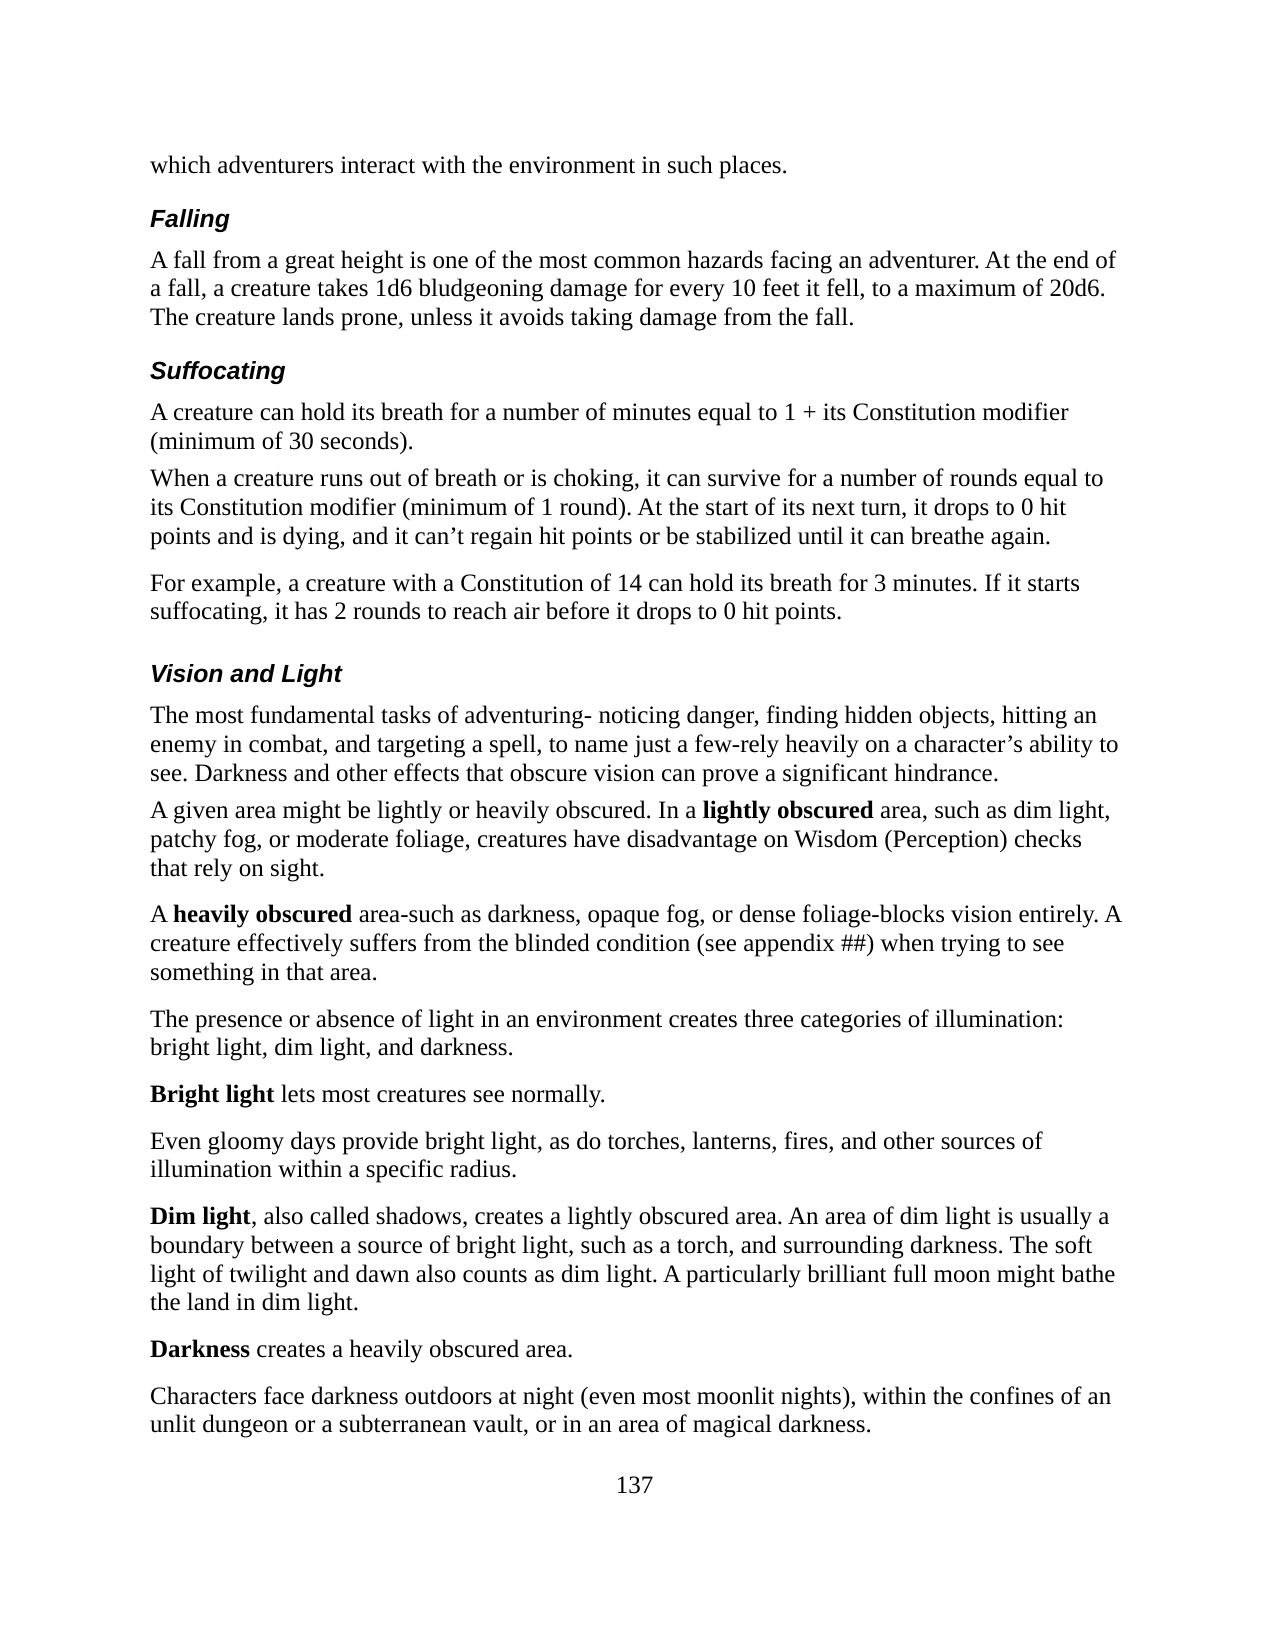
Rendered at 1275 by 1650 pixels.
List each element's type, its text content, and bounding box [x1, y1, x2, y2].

text Characters face darkness outdoors at night (even most moonlit nights), within the confines of an unlit dungeon or a subterranean vault, or in an area of magical darkness. [150, 1381, 1125, 1438]
subtitle Suffocating [150, 356, 1125, 384]
subtitle Vision and Light [150, 659, 1125, 688]
text A creature can hold its breath for a number of minutes equal to 1 + its Constitution modifier (minimum of 30 seconds). [150, 397, 1125, 454]
text A given area might be lightly or heavily obscured. In a lightly obscured area, such as dim light, patchy fog, or moderate foliage, creatures have disadvantage on Wisdom (Perception) checks that rely on sight. [150, 795, 1125, 882]
text Darkness creates a heavily obscured area. [150, 1334, 1125, 1363]
text which adventurers interact with the environment in such places. [150, 150, 1125, 179]
text Even gloomy days provide bright light, as do torches, lanterns, fires, and other sources of illumination within a specific radius. [150, 1126, 1125, 1183]
text Dim light, also called shadows, creates a lightly obscured area. An area of dim light is usually a boundary between a source of bright light, such as a torch, and surrounding darkness. The soft light of twilight and dawn also counts as dim light. A particularly brilliant full moon might bathe the land in dim light. [150, 1201, 1125, 1316]
text When a creature runs out of breath or is choking, it can survive for a number of rounds equal to its Constitution modifier (minimum of 1 round). At the start of its next turn, it drops to 0 hit points and is dying, and it can’t regain hit points or be stabilized until it can breathe again. [150, 463, 1125, 550]
text For example, a creature with a Constitution of 14 can hold its breath for 3 minutes. If it starts suffocating, it has 2 rounds to reach air before it drops to 0 hit points. [150, 568, 1125, 625]
text The most fundamental tasks of adventuring- noticing danger, finding hidden objects, hitting an enemy in combat, and targeting a spell, to name just a few-rely heavily on a character’s ability to see. Darkness and other effects that obscure vision can prove a significant hindrance. [150, 700, 1125, 786]
text Bright light lets most creatures see normally. [150, 1079, 1125, 1108]
text A fall from a great height is one of the most common hazards facing an adventurer. At the end of a fall, a creature takes 1d6 bludgeoning damage for every 10 feet it fell, to a maximum of 20d6. The creature lands prone, unless it avoids taking damage from the fall. [150, 245, 1125, 331]
subtitle Falling [150, 204, 1125, 232]
text The presence or absence of light in an environment creates three categories of illumination: bright light, dim light, and darkness. [150, 1004, 1125, 1061]
text A heavily obscured area-such as darkness, opaque fog, or dense foliage-blocks vision entirely. A creature effectively suffers from the blinded condition (see appendix ##) when trying to see something in that area. [150, 899, 1125, 986]
